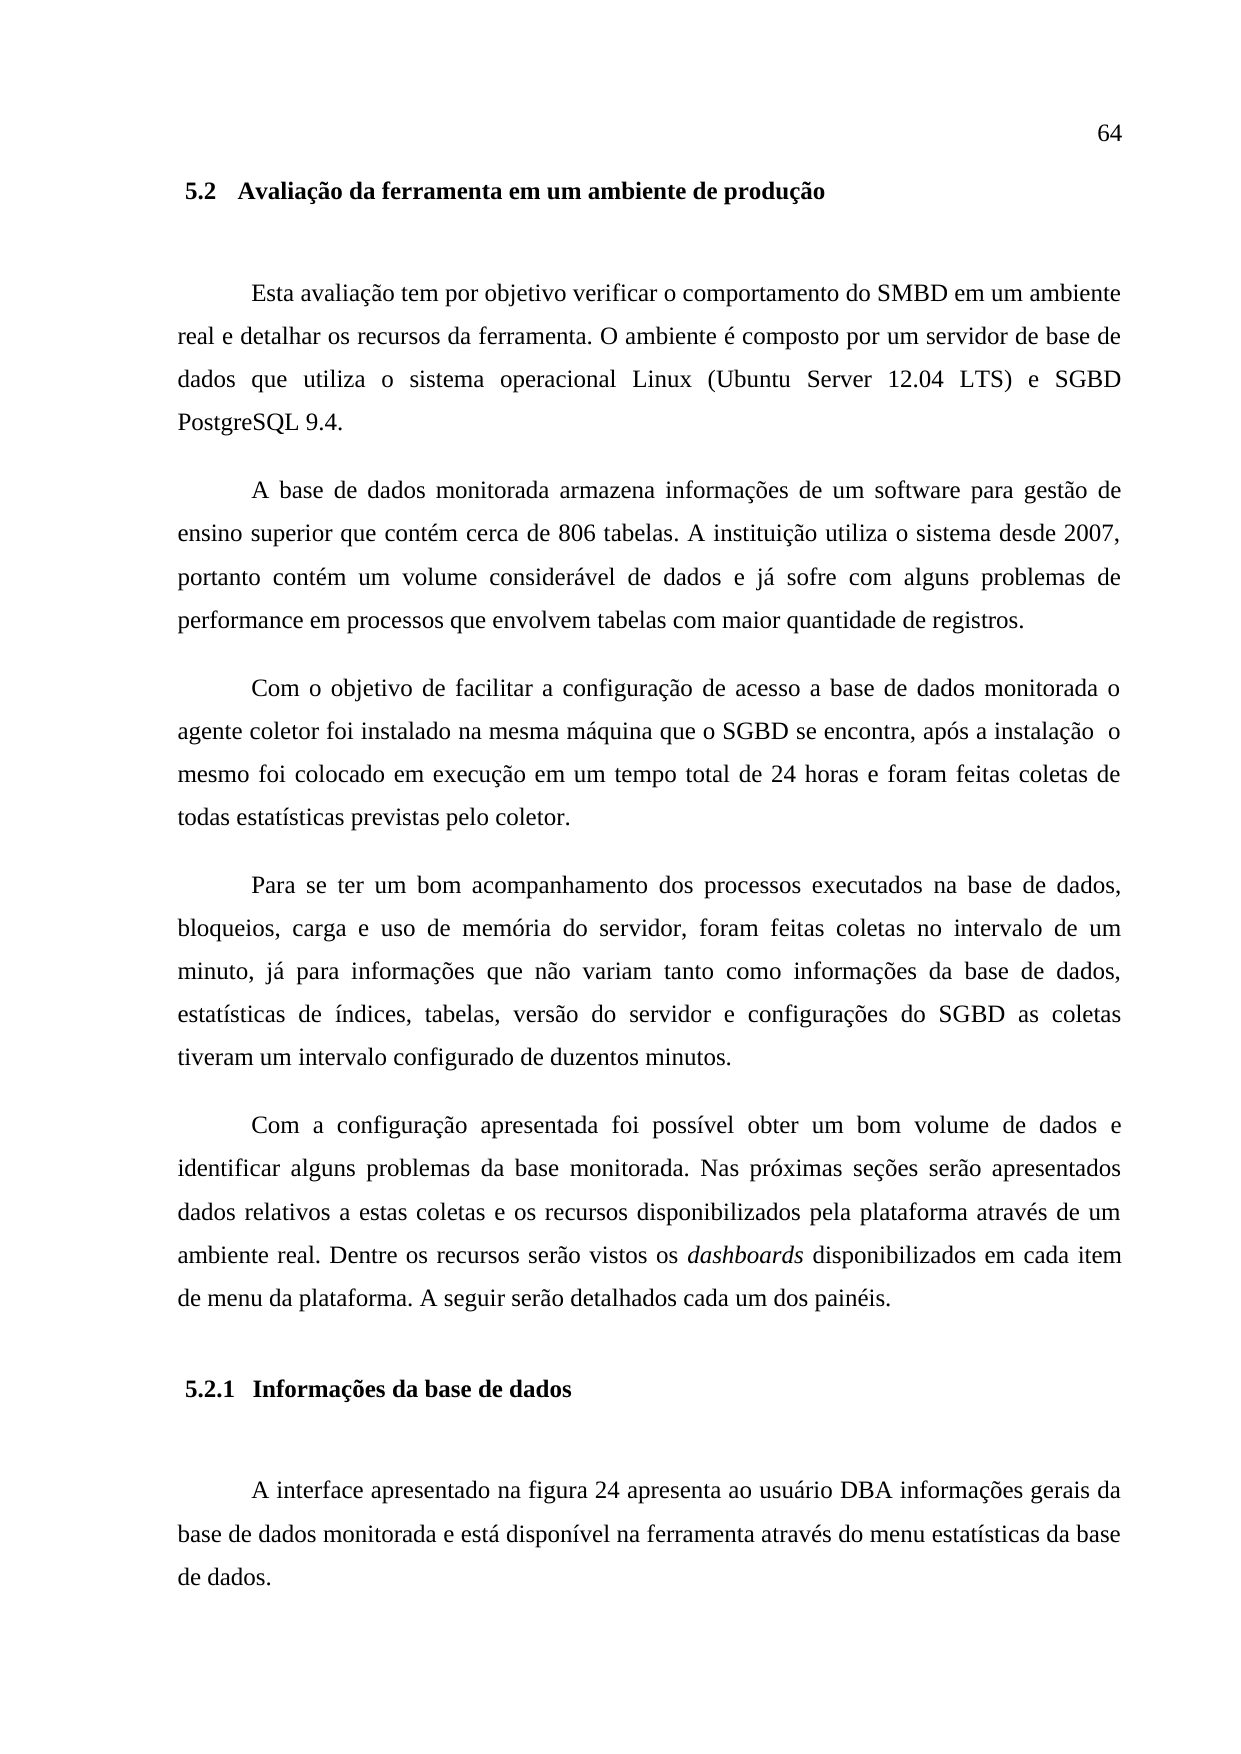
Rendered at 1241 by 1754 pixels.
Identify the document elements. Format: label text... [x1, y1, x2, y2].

text Para se ter um bom acompanhamento dos processos executados na base de dados, bloqueios, carga e uso de memória do servidor, foram feitas coletas no intervalo de um minuto, já para informações que não variam tanto como informações da base de dados, estatísticas de índices, tabelas, versão do servidor e configurações do SGBD as coletas tiveram um intervalo configurado de duzentos minutos. [177, 870, 1122, 1071]
list Avaliação da ferramenta em um ambiente de produção [185, 176, 1122, 205]
text Com o objetivo de facilitar a configuração de acesso a base de dados monitorada o agente coletor foi instalado na mesma máquina que o SGBD se encontra, após a instalação o mesmo foi colocado em execução em um tempo total de 24 horas e foram feitas coletas de todas estatísticas previstas pelo coletor. [177, 673, 1122, 831]
text Esta avaliação tem por objetivo verificar o comportamento do SMBD em um ambiente real e detalhar os recursos da ferramenta. O ambiente é composto por um servidor de base de dados que utiliza o sistema operacional Linux (Ubuntu Server 12.04 LTS) e SGBD PostgreSQL 9.4. [177, 278, 1122, 436]
list Informações da base de dados [185, 1374, 1122, 1403]
text A interface apresentado na figura 24 apresenta ao usuário DBA informações gerais da base de dados monitorada e está disponível na ferramenta através do menu estatísticas da base de dados. [177, 1476, 1122, 1591]
text Com a configuração apresentada foi possível obter um bom volume de dados e identificar alguns problemas da base monitorada. Nas próximas seções serão apresentados dados relativos a estas coletas e os recursos disponibilizados pela plataforma através de um ambiente real. Dentre os recursos serão vistos os dashboards disponibilizados em cada item de menu da plataforma. A seguir serão detalhados cada um dos painéis. [177, 1110, 1122, 1312]
text A base de dados monitorada armazena informações de um software para gestão de ensino superior que contém cerca de 806 tabelas. A instituição utiliza o sistema desde 2007, portanto contém um volume considerável de dados e já sofre com alguns problemas de performance em processos que envolvem tabelas com maior quantidade de registros. [177, 475, 1122, 633]
